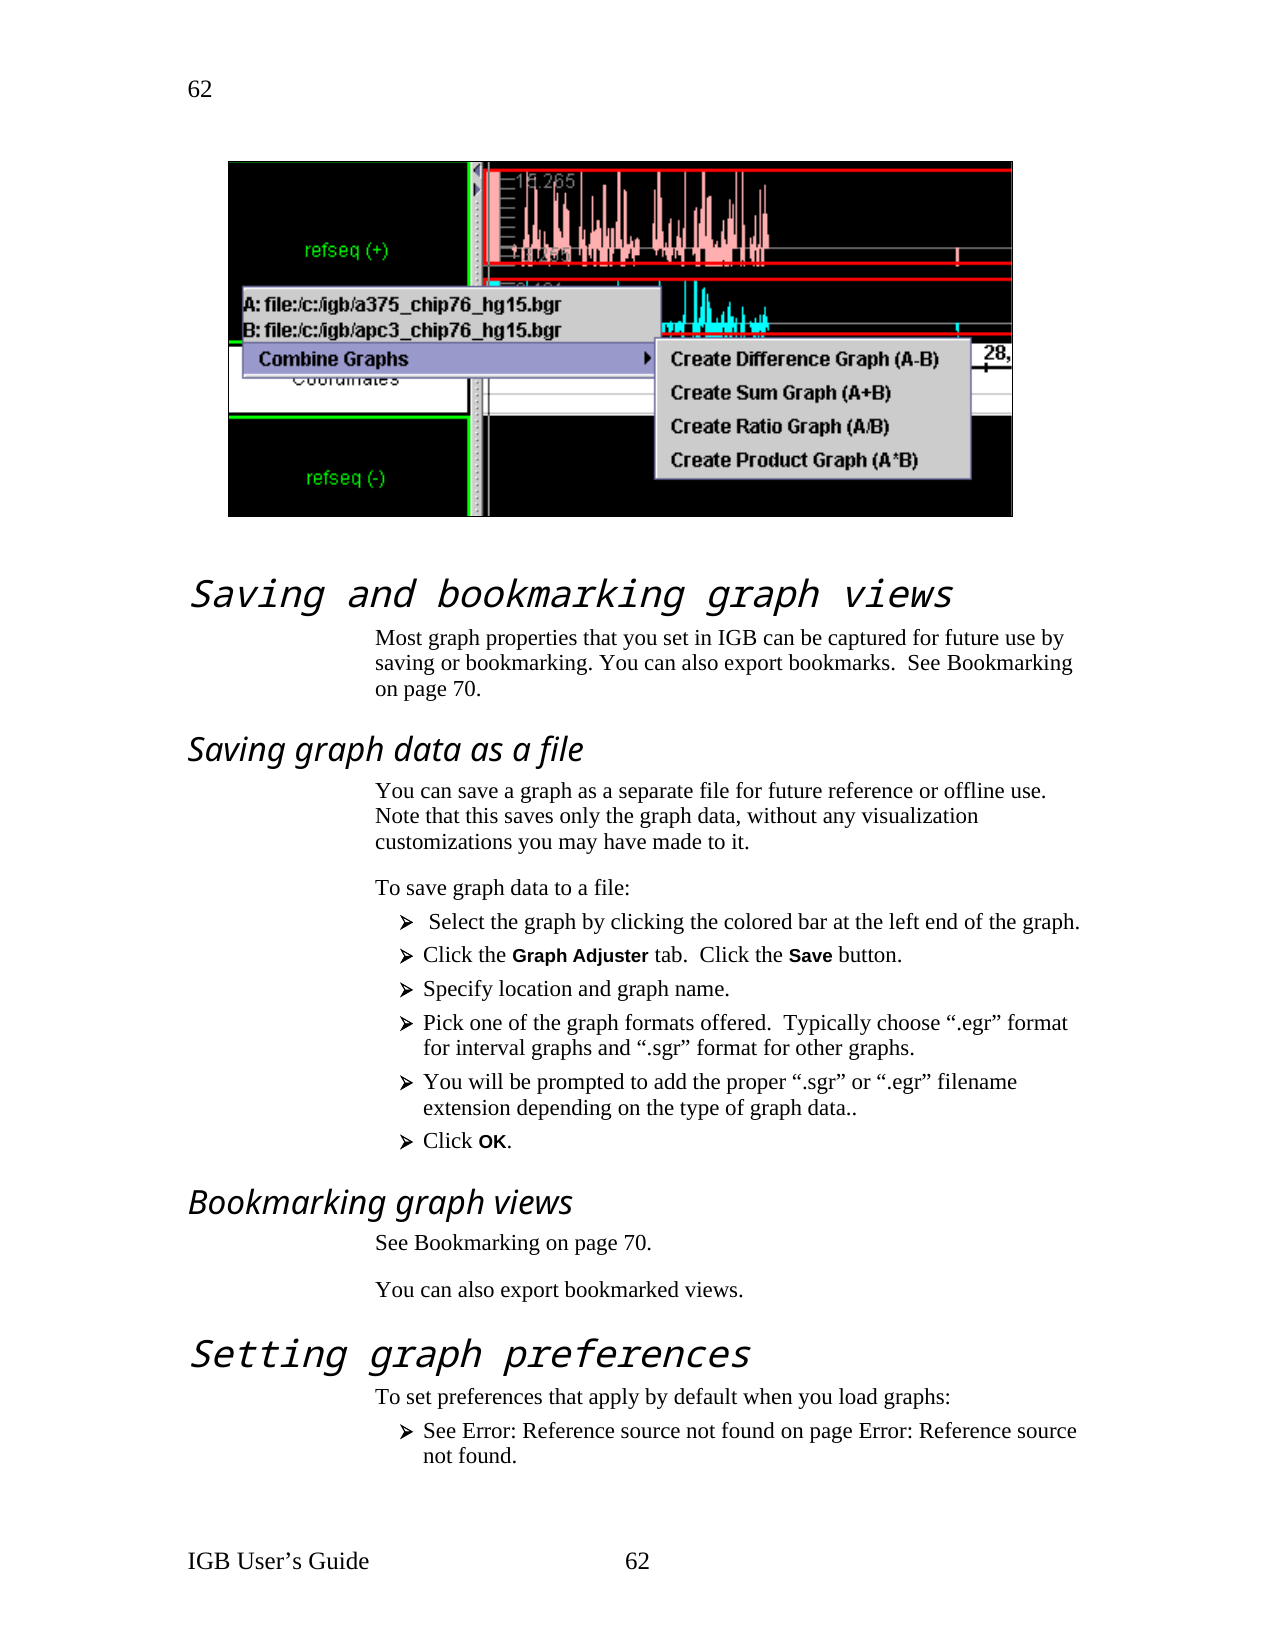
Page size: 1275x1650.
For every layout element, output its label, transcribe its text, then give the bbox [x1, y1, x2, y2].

list Click OK. [399, 1128, 1087, 1154]
subtitle Saving graph data as a file [187, 726, 1087, 772]
subtitle Saving and bookmarking graph views [187, 568, 1087, 619]
subtitle Bookmarking graph views [187, 1179, 1087, 1224]
text To set preferences that apply by default when you load graphs: [375, 1384, 1087, 1410]
text You can also export bookmarked views. [375, 1277, 1087, 1302]
list Specify location and graph name. [399, 976, 1087, 1002]
subtitle Setting graph preferences [187, 1327, 1087, 1378]
list See on page . [399, 1418, 1087, 1469]
list You will be prompted to add the proper “.sgr” or “.egr” filename extension depending on the type of graph data.. [399, 1069, 1087, 1120]
list Pick one of the graph formats offered. Typically choose “.egr” format for interval graphs and “.sgr” format for other graphs. [399, 1010, 1087, 1061]
list Click the Graph Adjuster tab. Click the Save button. [399, 942, 1087, 968]
picture [229, 162, 1012, 516]
list Select the graph by clicking the colored bar at the left end of the graph. [399, 909, 1087, 934]
text Most graph properties that you set in IGB can be captured for future use by saving or bookmarking. You can also export bookmarks. See Bookmarking on page 69. [375, 625, 1087, 701]
text To save graph data to a file: [375, 875, 1087, 900]
text You can save a graph as a separate file for future reference or offline use. Note that this saves only the graph data, without any visualization customizations you may have made to it. [375, 778, 1087, 854]
text See Bookmarking on page 69. [375, 1230, 1087, 1256]
